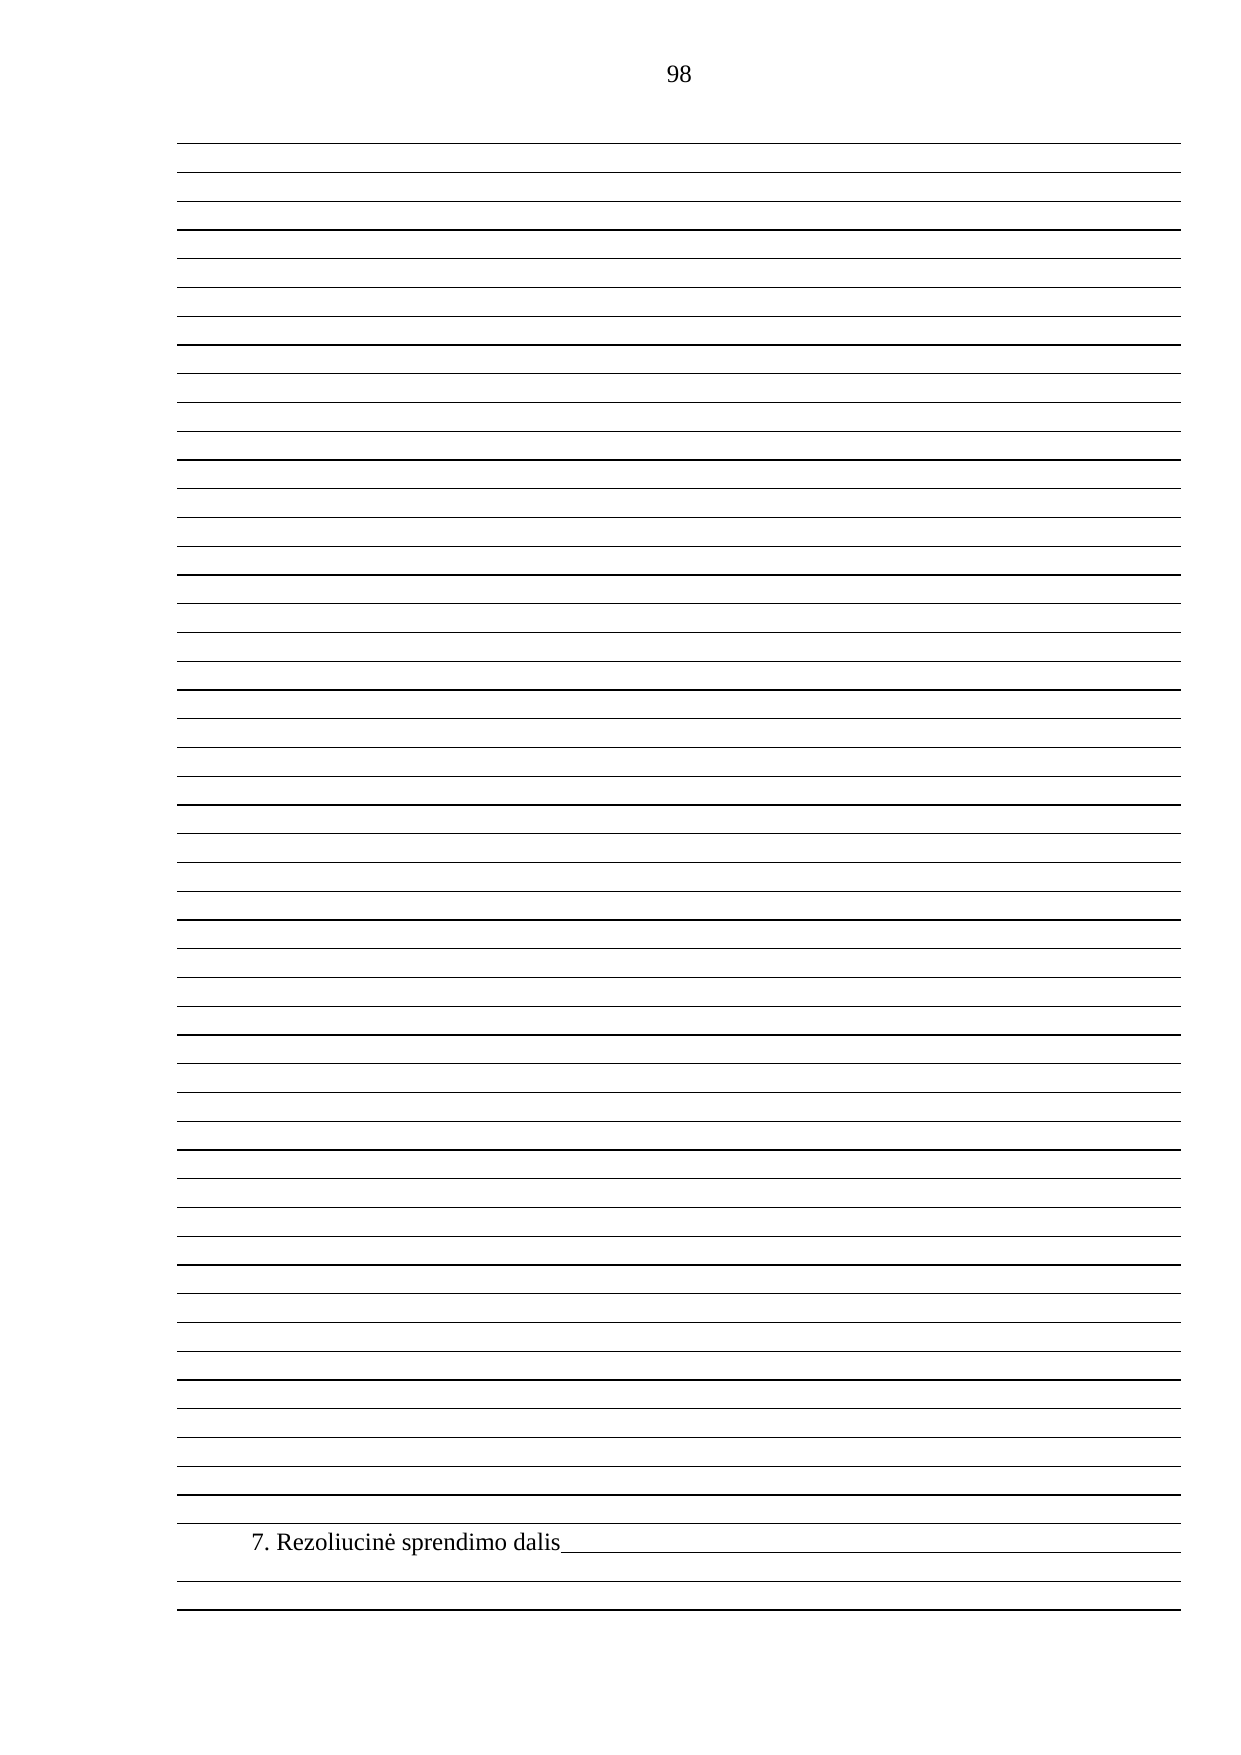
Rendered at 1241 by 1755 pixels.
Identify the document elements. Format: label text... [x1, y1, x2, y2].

text [177, 1036, 1181, 1063]
text [177, 518, 1181, 546]
text [177, 374, 1181, 402]
text [177, 777, 1181, 804]
text [177, 576, 1181, 603]
text [177, 1582, 1181, 1609]
text [177, 461, 1181, 488]
text [177, 1266, 1181, 1293]
text [177, 259, 1181, 287]
text [177, 834, 1181, 862]
text [177, 1381, 1181, 1408]
text [177, 1467, 1181, 1494]
text [177, 118, 1181, 143]
text [177, 662, 1181, 689]
text [177, 604, 1181, 632]
text [177, 719, 1181, 747]
text [177, 691, 1181, 718]
text [177, 1093, 1181, 1121]
text [177, 1496, 1181, 1523]
text [177, 1151, 1181, 1178]
text [177, 1007, 1181, 1034]
text [177, 317, 1181, 344]
text 7. Rezoliucinė sprendimo dalis [177, 1527, 1181, 1581]
text [177, 1294, 1181, 1322]
text [177, 1208, 1181, 1236]
text [177, 1323, 1181, 1351]
text [177, 144, 1181, 172]
text [177, 231, 1181, 258]
text [177, 432, 1181, 459]
text [177, 288, 1181, 316]
text [177, 633, 1181, 661]
text [177, 202, 1181, 229]
text [177, 489, 1181, 517]
text [177, 1179, 1181, 1207]
text [177, 892, 1181, 919]
text [177, 1064, 1181, 1092]
text [177, 403, 1181, 431]
text [177, 1122, 1181, 1149]
text [177, 978, 1181, 1006]
text [177, 1237, 1181, 1264]
text [177, 863, 1181, 891]
text [177, 949, 1181, 977]
text [177, 547, 1181, 574]
text [177, 1352, 1181, 1379]
text [177, 748, 1181, 776]
text [177, 806, 1181, 833]
text [177, 346, 1181, 373]
text [177, 921, 1181, 948]
text [177, 173, 1181, 201]
text [177, 1409, 1181, 1437]
text [177, 1438, 1181, 1466]
